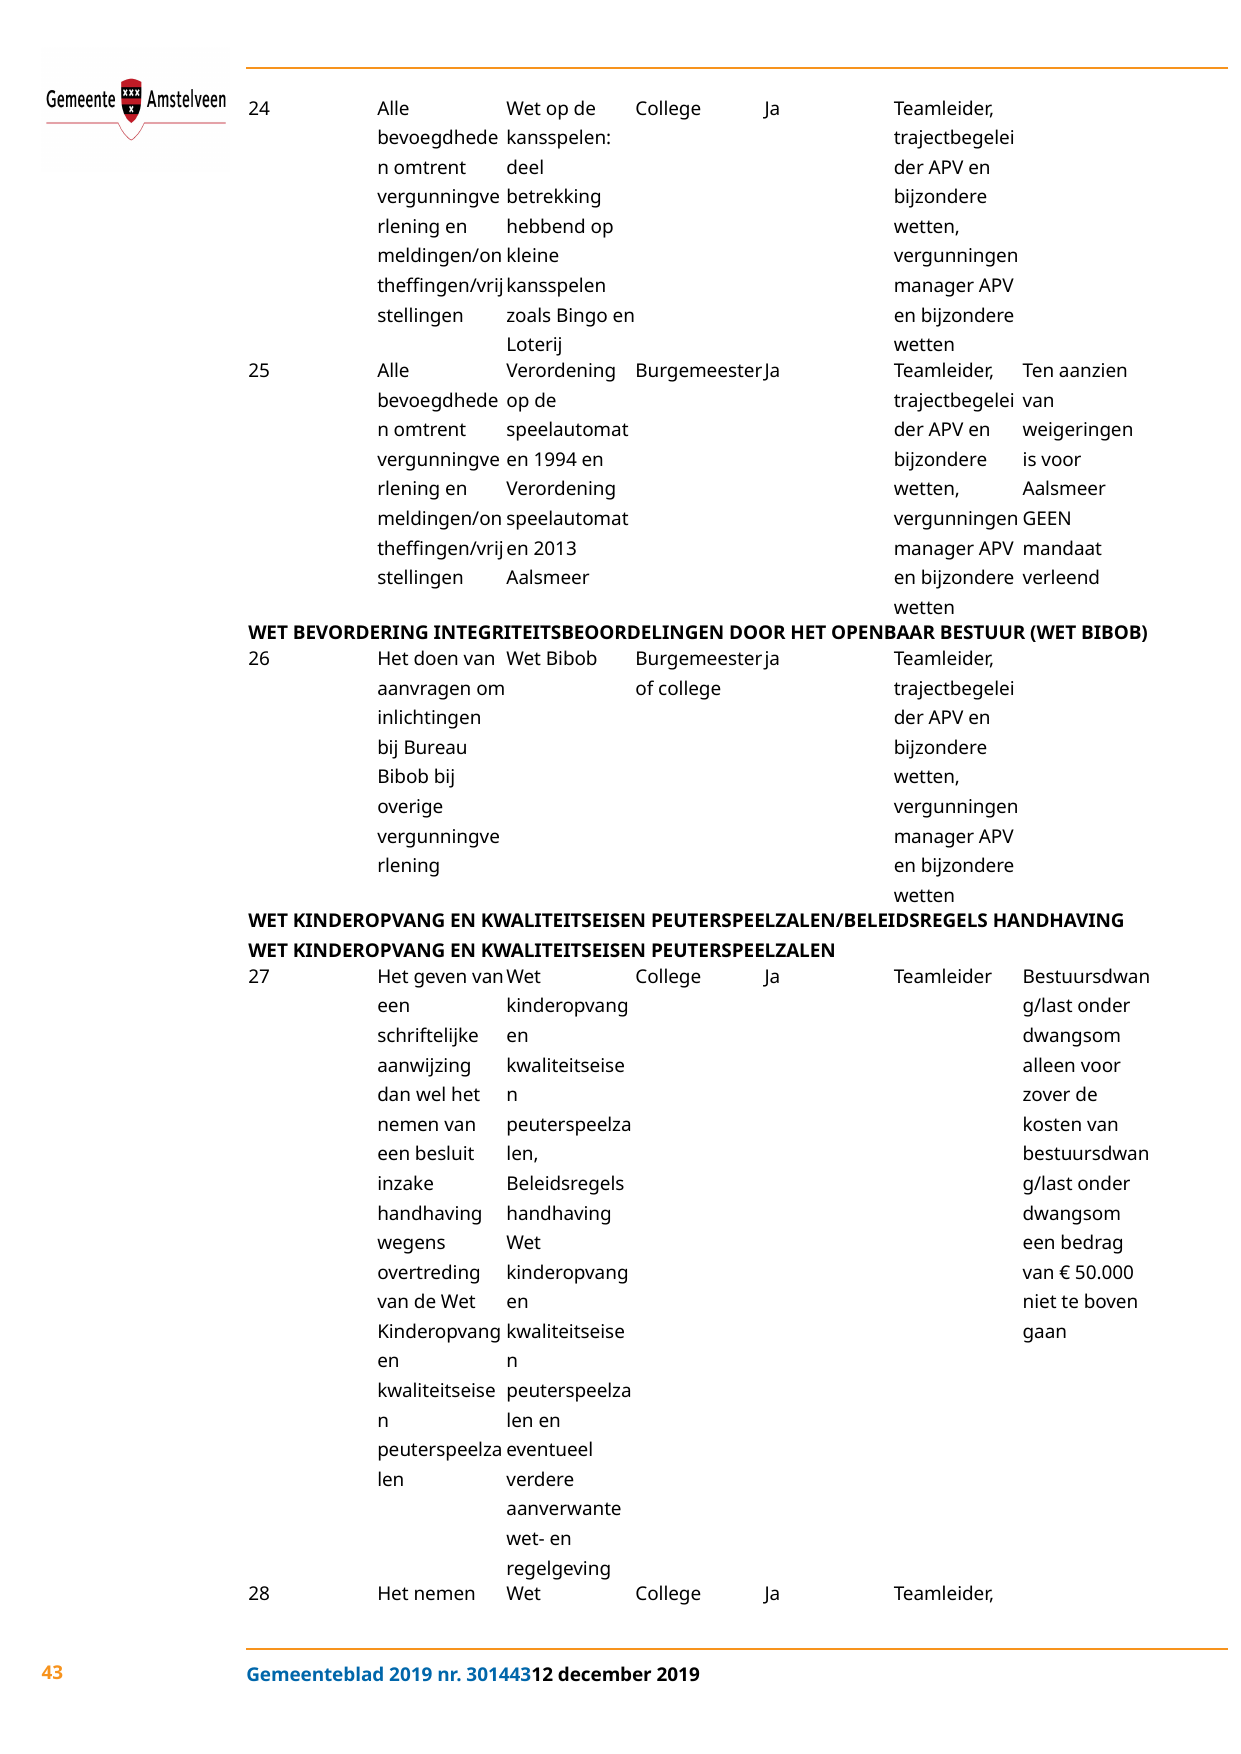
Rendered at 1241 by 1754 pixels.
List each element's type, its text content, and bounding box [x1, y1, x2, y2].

table_cell Wet kinderopvang en kwaliteitseisen peuterspeelzalen, Beleidsregels handhaving Wet kinderopvang en kwaliteitseisen peuterspeelzalen en eventueel verdere aanverwante wet- en regelgeving [506, 963, 635, 1580]
table_cell Ja [764, 963, 893, 1580]
table_cell Alle bevoegdheden omtrent vergunningverlening en meldingen/ontheffingen/vrijstellingen [377, 95, 506, 357]
table_cell College [635, 95, 764, 357]
table_cell ja [764, 645, 893, 908]
table_cell Teamleider, trajectbegeleider APV en bijzondere wetten, vergunningenmanager APV en bijzondere wetten [894, 357, 1022, 619]
table_cell Het doen van aanvragen om inlichtingen bij Bureau Bibob bij overige vergunningverlening [377, 645, 506, 908]
table_cell Wet Bibob [506, 645, 635, 908]
table_cell College [635, 1580, 764, 1606]
table_cell Burgemeester [635, 357, 764, 619]
table_cell 26 [248, 645, 377, 908]
table_cell WET BEVORDERING INTEGRITEITSBEOORDELINGEN DOOR HET OPENBAAR BESTUUR (WET BIBOB) [248, 620, 1152, 645]
table_cell 28 [248, 1580, 377, 1606]
table_cell Burgemeester of college [635, 645, 764, 908]
table_cell Teamleider, trajectbegeleider APV en bijzondere wetten, vergunningenmanager APV en bijzondere wetten [894, 95, 1022, 357]
table_cell Verordening op de speelautomaten 1994 en Verordening speelautomaten 2013 Aalsmeer [506, 357, 635, 619]
table_cell Teamleider [894, 963, 1022, 1580]
table_cell Ja [764, 95, 893, 357]
table_cell College [635, 963, 764, 1580]
table_cell Teamleider, [894, 1580, 1022, 1606]
table_cell Het nemen [377, 1580, 506, 1606]
table_cell Bestuursdwang/last onder dwangsom alleen voor zover de kosten van bestuursdwang/last onder dwangsom een bedrag van € 50.000 niet te boven gaan [1023, 963, 1152, 1580]
picture [41, 47, 231, 172]
table_cell [1023, 95, 1152, 357]
table_cell WET KINDEROPVANG EN KWALITEITSEISEN PEUTERSPEELZALEN/BELEIDSREGELS HANDHAVING WET KINDEROPVANG EN KWALITEITSEISEN PEUTERSPEELZALEN [248, 908, 1152, 963]
table_cell Wet op de kansspelen: deel betrekking hebbend op kleine kansspelen zoals Bingo en Loterij [506, 95, 635, 357]
table_cell Teamleider, trajectbegeleider APV en bijzondere wetten, vergunningenmanager APV en bijzondere wetten [894, 645, 1022, 908]
table_cell Ja [764, 357, 893, 619]
table_cell [1023, 645, 1152, 908]
table_cell [1023, 1580, 1152, 1606]
table_cell 27 [248, 963, 377, 1580]
table_cell Ten aanzien van weigeringen is voor Aalsmeer GEEN mandaat verleend [1023, 357, 1152, 619]
table_cell 25 [248, 357, 377, 619]
table_cell 24 [248, 95, 377, 357]
table_cell Ja [764, 1580, 893, 1606]
table_cell Het geven van een schriftelijke aanwijzing dan wel het nemen van een besluit inzake handhaving wegens overtreding van de Wet Kinderopvang en kwaliteitseisen peuterspeelzalen [377, 963, 506, 1580]
table_cell Wet [506, 1580, 635, 1606]
table_cell Alle bevoegdheden omtrent vergunningverlening en meldingen/ontheffingen/vrijstellingen [377, 357, 506, 619]
